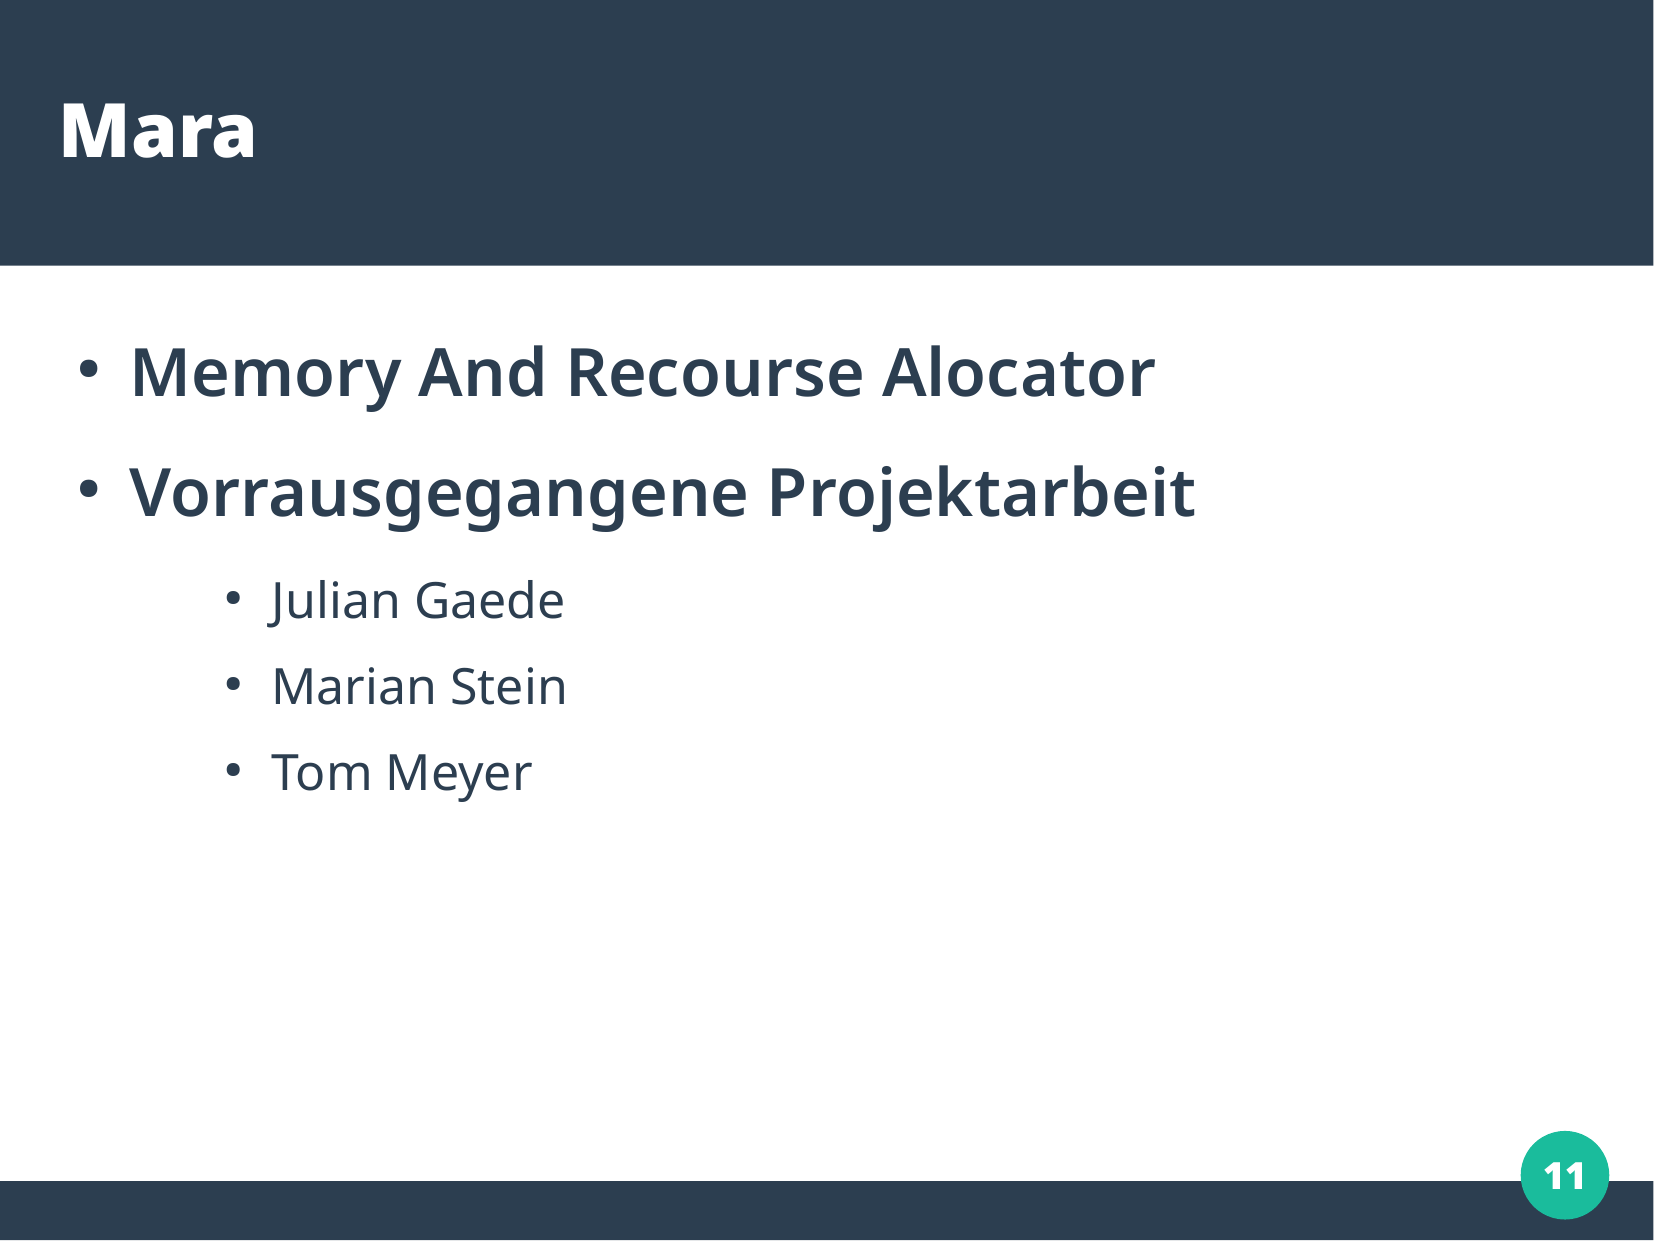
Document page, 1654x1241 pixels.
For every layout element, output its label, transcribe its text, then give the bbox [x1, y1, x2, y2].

title Mara [59, 49, 1595, 207]
list Memory And Recourse Alocator Vorrausgegangene Projektarbeit Julian Gaede Marian Stein Tom Meyer [59, 324, 1595, 1152]
